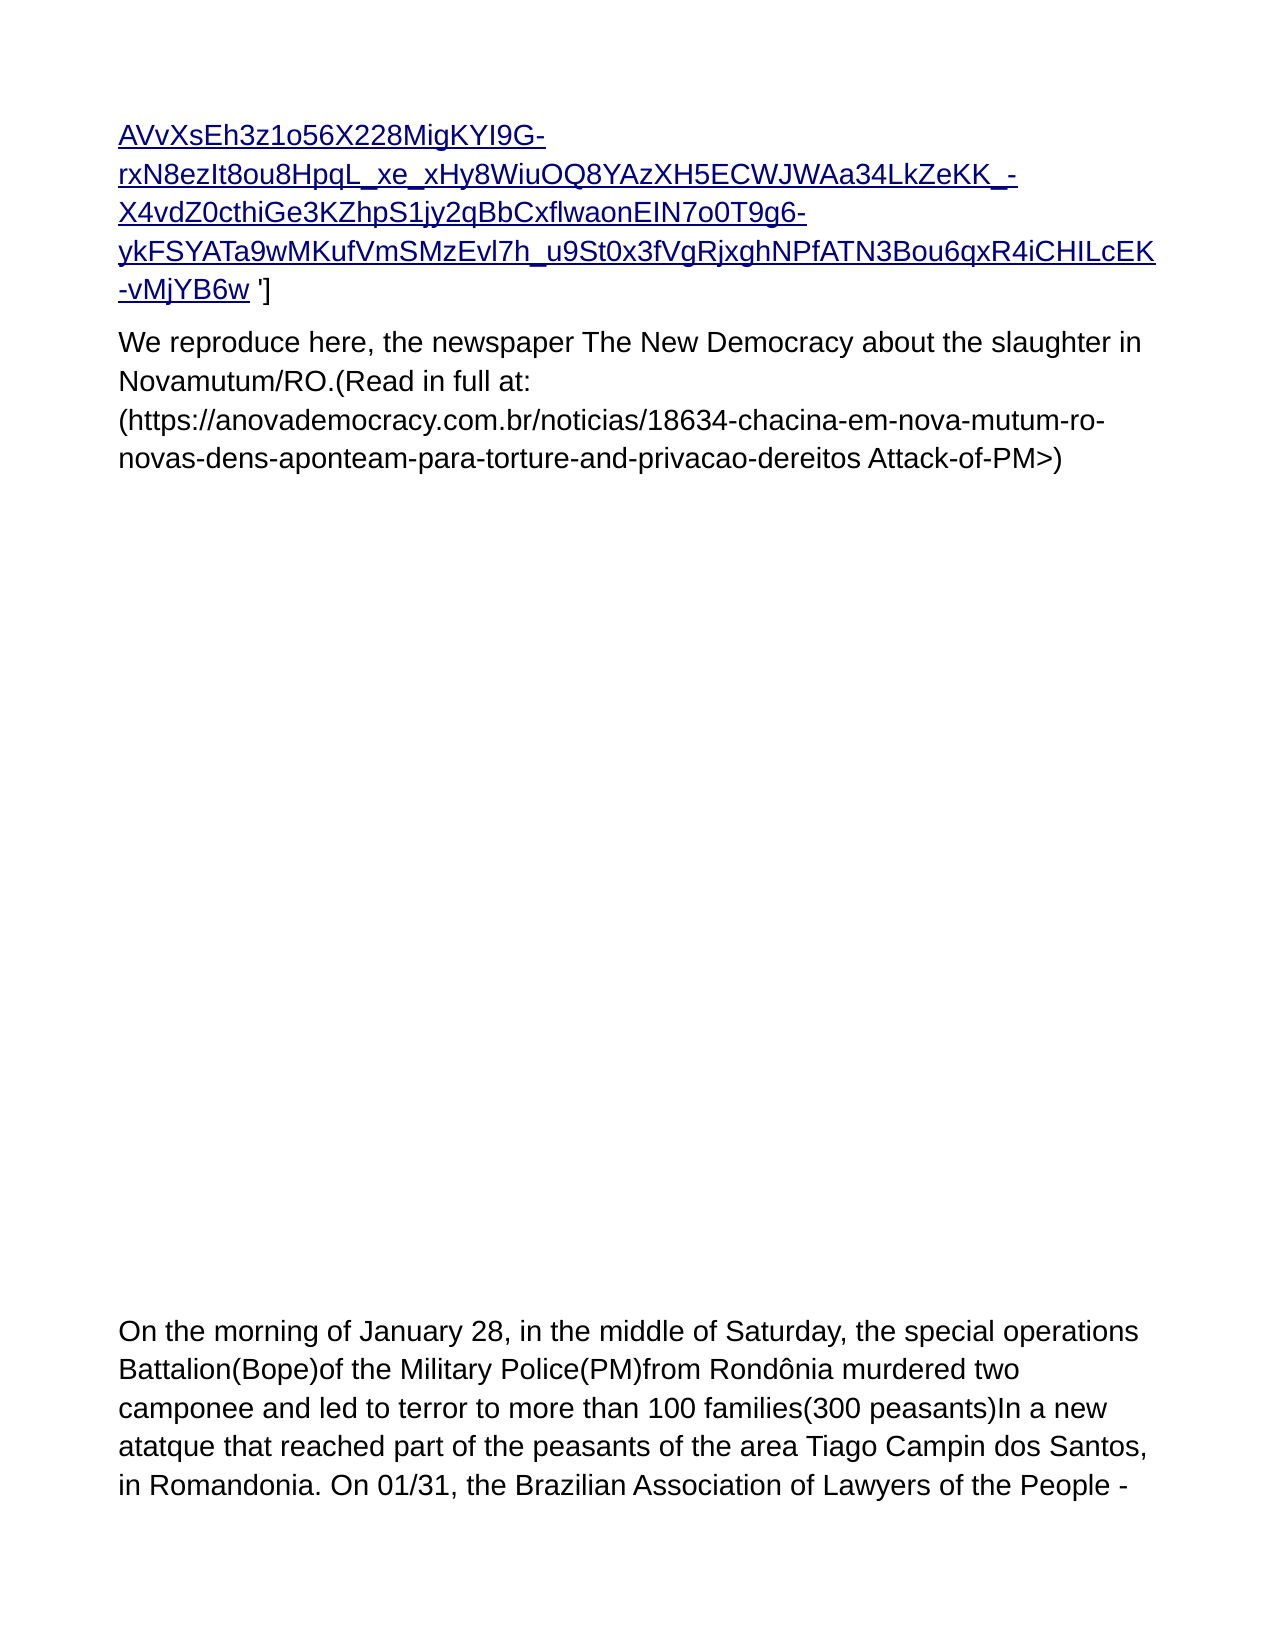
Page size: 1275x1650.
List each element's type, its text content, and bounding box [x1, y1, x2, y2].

text On the morning of January 28, in the middle of Saturday, the special operations Battalion(Bope)of the Military Police(PM)from Rondônia murdered two camponee and led to terror to more than 100 families(300 peasants)In a new atatque that reached part of the peasants of the area Tiago Campin dos Santos, in Romandonia. On 01/31, the Brazilian Association of Lawyers of the People [118, 494, 1157, 1501]
text We reproduce here, the newspaper The New Democracy about the slaughter in Novamutum/RO.(Read in full at: (https://anovademocracy.com.br/noticias/18634-chacina-em-nova-mutum-ro-novas-dens-aponteam-para-torture-and-privacao-dereitos Attack-of-PM>) [118, 325, 1157, 474]
text AVvXsEh3z1o56X228MigKYI9G-rxN8ezIt8ou8HpqL_xe_xHy8WiuOQ8YAzXH5ECWJWAa34LkZeKK_-X4vdZ0cthiGe3KZhpS1jy2qBbCxflwaonEIN7o0T9g6-ykFSYATa9wMKufVmSMzEvl7h_u9St0x3fVgRjxghNPfATN3Bou6qxR4iCHILcEK-vMjYB6w '] [118, 118, 1157, 306]
